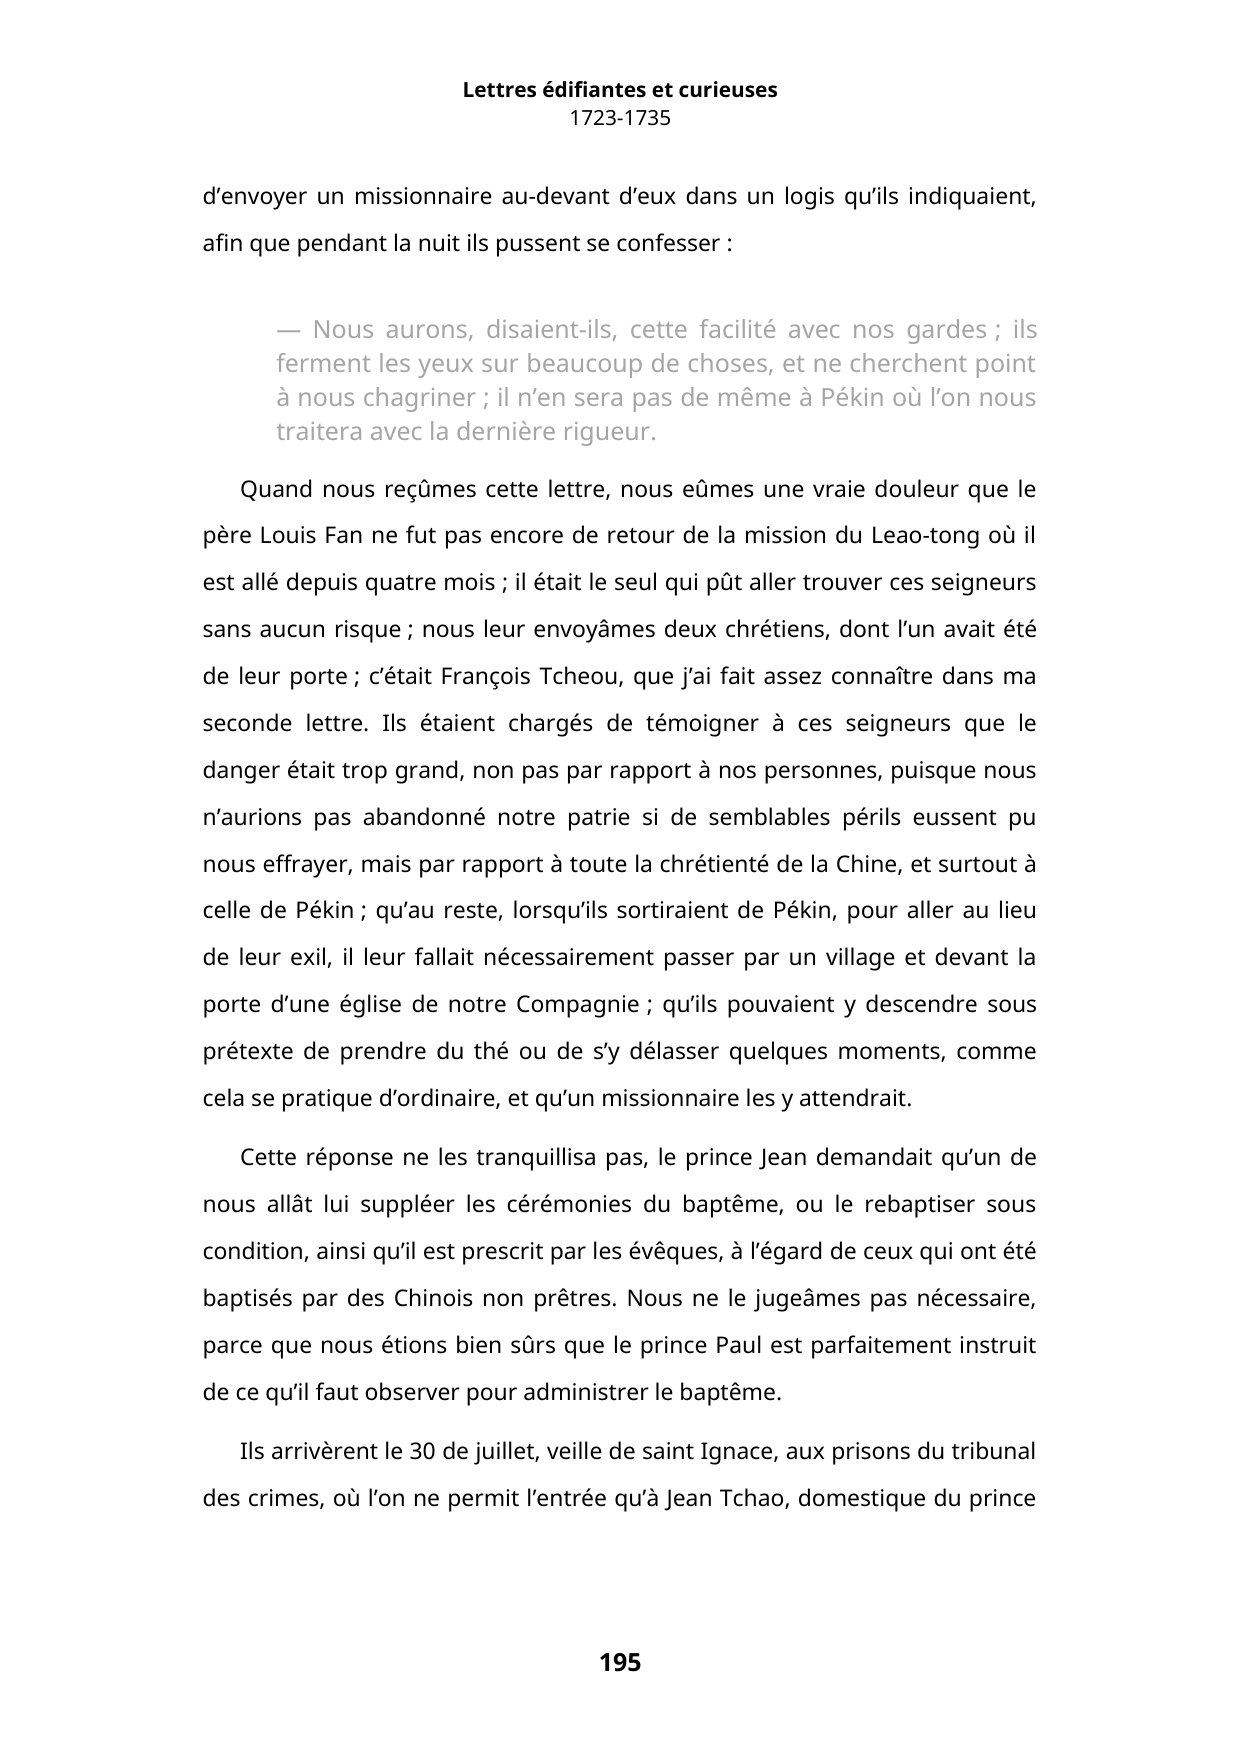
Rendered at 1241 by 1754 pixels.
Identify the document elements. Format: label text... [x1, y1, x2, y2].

text Cette réponse ne les tranquillisa pas, le prince Jean demandait qu’un de nous allât lui suppléer les cérémonies du baptême, ou le rebaptiser sous condition, ainsi qu’il est prescrit par les évêques, à l’égard de ceux qui ont été baptisés par des Chinois non prêtres. Nous ne le jugeâmes pas nécessaire, parce que nous étions bien sûrs que le prince Paul est parfaitement instruit de ce qu’il faut observer pour administrer le baptême. [202, 1141, 1038, 1407]
text Quand nous reçûmes cette lettre, nous eûmes une vraie douleur que le père Louis Fan ne fut pas encore de retour de la mission du Leao-tong où il est allé depuis quatre mois ; il était le seul qui pût aller trouver ces seigneurs sans aucun risque ; nous leur envoyâmes deux chrétiens, dont l’un avait été de leur porte ; c’était François Tcheou, que j’ai fait assez connaître dans ma seconde lettre. Ils étaient chargés de témoigner à ces seigneurs que le danger était trop grand, non pas par rapport à nos personnes, puisque nous n’aurions pas abandonné notre patrie si de semblables périls eussent pu nous effrayer, mais par rapport à toute la chrétienté de la Chine, et surtout à celle de Pékin ; qu’au reste, lorsqu’ils sortiraient de Pékin, pour aller au lieu de leur exil, il leur fallait nécessairement passer par un village et devant la porte d’une église de notre Compagnie ; qu’ils pouvaient y descendre sous prétexte de prendre du thé ou de s’y délasser quelques moments, comme cela se pratique d’ordinaire, et qu’un missionnaire les y attendrait. [202, 472, 1038, 1113]
text — Nous aurons, disaient-ils, cette facilité avec nos gardes ; ils ferment les yeux sur beaucoup de choses, et ne cherchent point à nous chagriner ; il n’en sera pas de même à Pékin où l’on nous traitera avec la dernière rigueur. [276, 311, 1038, 447]
text d’envoyer un missionnaire au-devant d’eux dans un logis qu’ils indiquaient, afin que pendant la nuit ils pussent se confesser : [202, 180, 1038, 258]
text Ils arrivèrent le 30 de juillet, veille de saint Ignace, aux prisons du tribunal des crimes, où l’on ne permit l’entrée qu’à Jean Tchao, domestique du prince [202, 1435, 1038, 1513]
